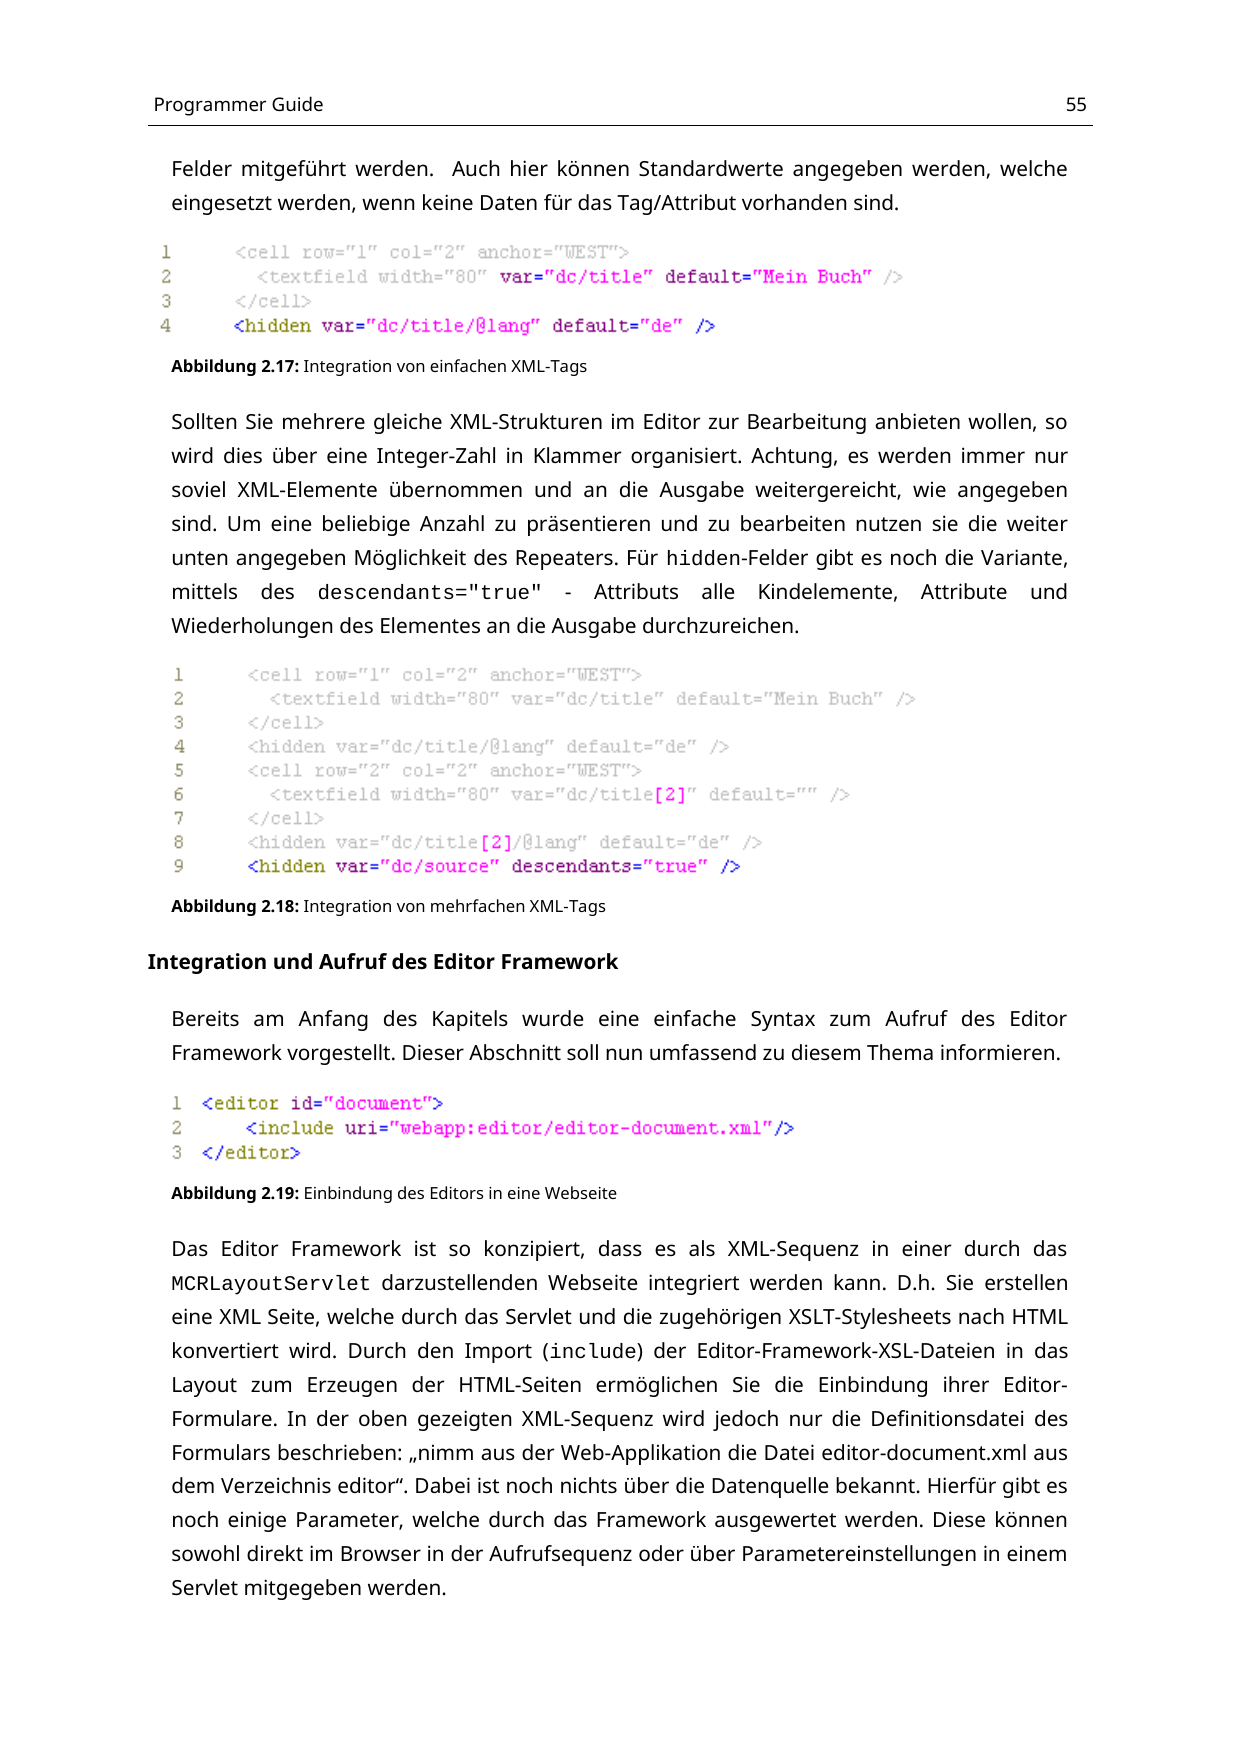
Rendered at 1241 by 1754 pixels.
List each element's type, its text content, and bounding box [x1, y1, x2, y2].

text Sollten Sie mehrere gleiche XML-Strukturen im Editor zur Bearbeitung anbieten wollen, so wird dies über eine Integer-Zahl in Klammer organisiert. Achtung, es werden immer nur soviel XML-Elemente übernommen und an die Ausgabe weitergereicht, wie angegeben sind. Um eine beliebige Anzahl zu präsentieren und zu bearbeiten nutzen sie die weiter unten angegeben Möglichkeit des Repeaters. Für hidden-Felder gibt es noch die Variante, mittels des descendants="true" - Attributs alle Kindelemente, Attribute und Wiederholungen des Elementes an die Ausgabe durchzureichen. [148, 246, 1069, 639]
text Felder mitgeführt werden. Auch hier können Standardwerte angegeben werden, welche eingesetzt werden, wenn keine Daten für das Tag/Attribut vorhanden sind. [171, 154, 1069, 216]
text Abbildung 2.19: Einbindung des Editors in eine Webseite [171, 1166, 813, 1205]
text Das Editor Framework ist so konzipiert, dass es als XML-Sequenz in einer durch das MCRLayoutServlet darzustellenden Webseite integriert werden kann. D.h. Sie erstellen eine XML Seite, welche durch das Servlet und die zugehörigen XSLT-Stylesheets nach HTML konvertiert wird. Durch den Import (include) der Editor-Framework-XSL-Dateien in das Layout zum Erzeugen der HTML-Seiten ermöglichen Sie die Einbindung ihrer Editor-Formulare. In der oben gezeigten XML-Sequenz wird jedoch nur die Definitionsdatei des Formulars beschrieben: „nimm aus der Web-Applikation die Datei editor-document.xml aus dem Verzeichnis editor“. Dabei ist noch nichts über die Datenquelle bekannt. Hierfür gibt es noch einige Parameter, welche durch das Framework ausgewertet werden. Diese können sowohl direkt im Browser in der Aufrufsequenz oder über Parametereinstellungen in einem Servlet mitgegeben werden. [148, 1090, 1069, 1601]
text Bereits am Anfang des Kapitels wurde eine einfache Syntax zum Aufruf des Editor Framework vorgestellt. Dieser Abschnitt soll nun umfassend zu diesem Thema informieren. [171, 1004, 1069, 1067]
text Abbildung 2.18: Integration von mehrfachen XML-Tags [171, 879, 907, 918]
subtitle Integration und Aufruf des Editor Framework [148, 686, 1093, 975]
text Abbildung 2.17: Integration von einfachen XML-Tags [171, 339, 907, 378]
